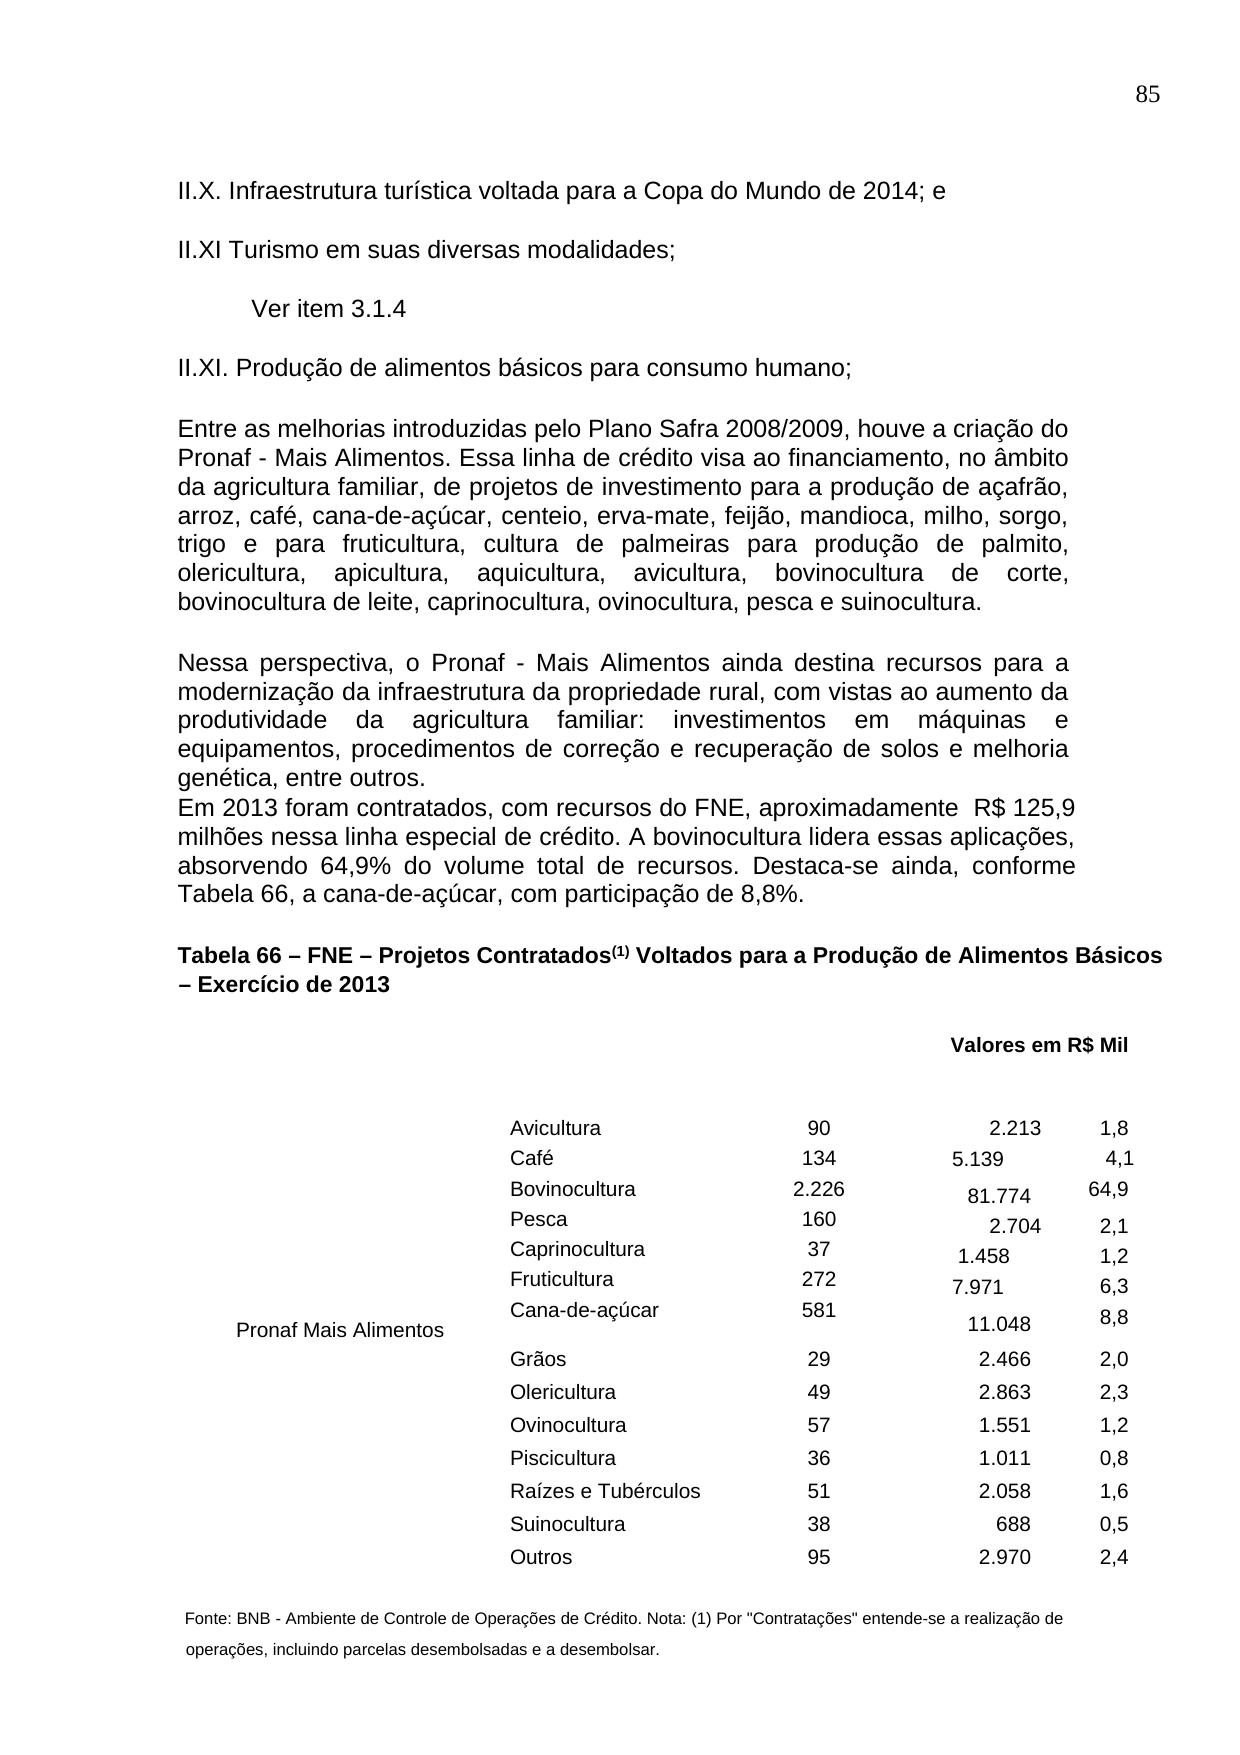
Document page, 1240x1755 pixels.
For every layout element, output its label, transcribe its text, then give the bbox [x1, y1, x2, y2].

table_header Nº de Operações [736, 1061, 915, 1116]
table_cell 1,6 [1054, 1479, 1136, 1512]
table_cell 36 [736, 1446, 915, 1478]
table_cell 2.970 [915, 1545, 1053, 1578]
table_header % [1054, 1061, 1136, 1116]
table_cell 2,3 [1054, 1380, 1136, 1412]
table_cell 2,4 [1054, 1545, 1136, 1578]
text II.X. Infraestrutura turística voltada para a Copa do Mundo de 2014; e [177, 176, 1167, 205]
table_cell 125.914 [915, 1578, 1053, 1609]
table_cell 95 [736, 1545, 915, 1578]
table_cell Suinocultura [510, 1512, 736, 1544]
text Valores em R$ Mil [46, 1033, 1134, 1057]
table_cell [177, 1413, 510, 1446]
text II.XI. Produção de alimentos básicos para consumo humano; [177, 353, 1167, 382]
text Ver item 3.1.4 [251, 294, 1167, 323]
table_cell Pronaf Mais Alimentos [177, 1116, 510, 1346]
table_cell 3.855 [736, 1578, 915, 1609]
table_cell 2.213 5.139 81.774 2.704 1.458 7.971 11.048 [915, 1116, 1053, 1346]
table_cell 38 [736, 1512, 915, 1544]
table_cell Piscicultura [510, 1446, 736, 1478]
table_cell 49 [736, 1380, 915, 1412]
table_cell [177, 1446, 510, 1478]
table_cell 1.011 [915, 1446, 1053, 1478]
table_cell 2,0 [1054, 1346, 1136, 1379]
table_cell 0,8 [1054, 1446, 1136, 1478]
table_cell 0,5 [1054, 1512, 1136, 1544]
table_cell Avicultura Café Bovinocultura Pesca Caprinocultura Fruticultura Cana-de-açúcar [510, 1116, 736, 1346]
table_cell 57 [736, 1413, 915, 1446]
table_cell Total [177, 1578, 510, 1609]
table_cell Raízes e Tubérculos [510, 1479, 736, 1512]
table_cell [177, 1512, 510, 1544]
table_cell Grãos [510, 1346, 736, 1379]
text Entre as melhorias introduzidas pelo Plano Safra 2008/2009, houve a criação do Pronaf - Mais Alimentos. Essa linha de crédito visa ao financiamento, no âmbito da agricultura familiar, de projetos de investimento para a produção de açafrão, arroz, café, cana-de-açúcar, centeio, erva-mate, feijão, mandioca, milho, sorgo, trigo e para fruticultura, cultura de palmeiras para produção de palmito, olericultura, apicultura, aquicultura, avicultura, bovinocultura de corte, bovinocultura de leite, caprinocultura, ovinocultura, pesca e suinocultura. [177, 414, 1070, 616]
table_cell [177, 1346, 510, 1379]
table_cell 1,8 4,1 64,9 2,1 1,2 6,3 8,8 [1054, 1116, 1136, 1346]
text Fonte: BNB - Ambiente de Controle de Operações de Crédito. Nota: (1) Por "Contratações" entende-se a realização de operações, incluindo parcelas desembolsadas e a desembolsar. [184, 1609, 1085, 1659]
text Tabela 66 – FNE – Projetos Contratados(1) Voltados para a Produção de Alimentos Básicos – Exercício de 2013 [177, 942, 1167, 997]
table_cell 688 [915, 1512, 1053, 1544]
table_cell 2.863 [915, 1380, 1053, 1412]
table_cell Olericultura [510, 1380, 736, 1412]
table_cell [510, 1578, 736, 1609]
table_header Produto [510, 1061, 736, 1116]
table_cell 2.466 [915, 1346, 1053, 1379]
table_cell [177, 1380, 510, 1412]
text II.XI Turismo em suas diversas modalidades; [177, 235, 1167, 264]
table_cell 100,0 [1054, 1578, 1136, 1609]
text Em 2013 foram contratados, com recursos do FNE, aproximadamente R$ 125,9 milhões nessa linha especial de crédito. A bovinocultura lidera essas aplicações, absorvendo 64,9% do volume total de recursos. Destaca-se ainda, conforme Tabela 66, a cana-de-açúcar, com participação de 8,8%. [177, 793, 1077, 908]
table_cell 1,2 [1054, 1413, 1136, 1446]
text Nessa perspectiva, o Pronaf - Mais Alimentos ainda destina recursos para a modernização da infraestrutura da propriedade rural, com vistas ao aumento da produtividade da agricultura familiar: investimentos em máquinas e equipamentos, procedimentos de correção e recuperação de solos e melhoria genética, entre outros. [177, 648, 1070, 792]
table_header Programa [177, 1061, 510, 1116]
table_cell 90 134 2.226 160 37 272 581 [736, 1116, 915, 1346]
table_cell [177, 1479, 510, 1512]
table_cell 1.551 [915, 1413, 1053, 1446]
table_cell Outros [510, 1545, 736, 1578]
table_cell [177, 1545, 510, 1578]
table_cell 51 [736, 1479, 915, 1512]
table_cell 29 [736, 1346, 915, 1379]
table_header Valor [915, 1061, 1053, 1116]
table_cell Ovinocultura [510, 1413, 736, 1446]
table_cell 2.058 [915, 1479, 1053, 1512]
